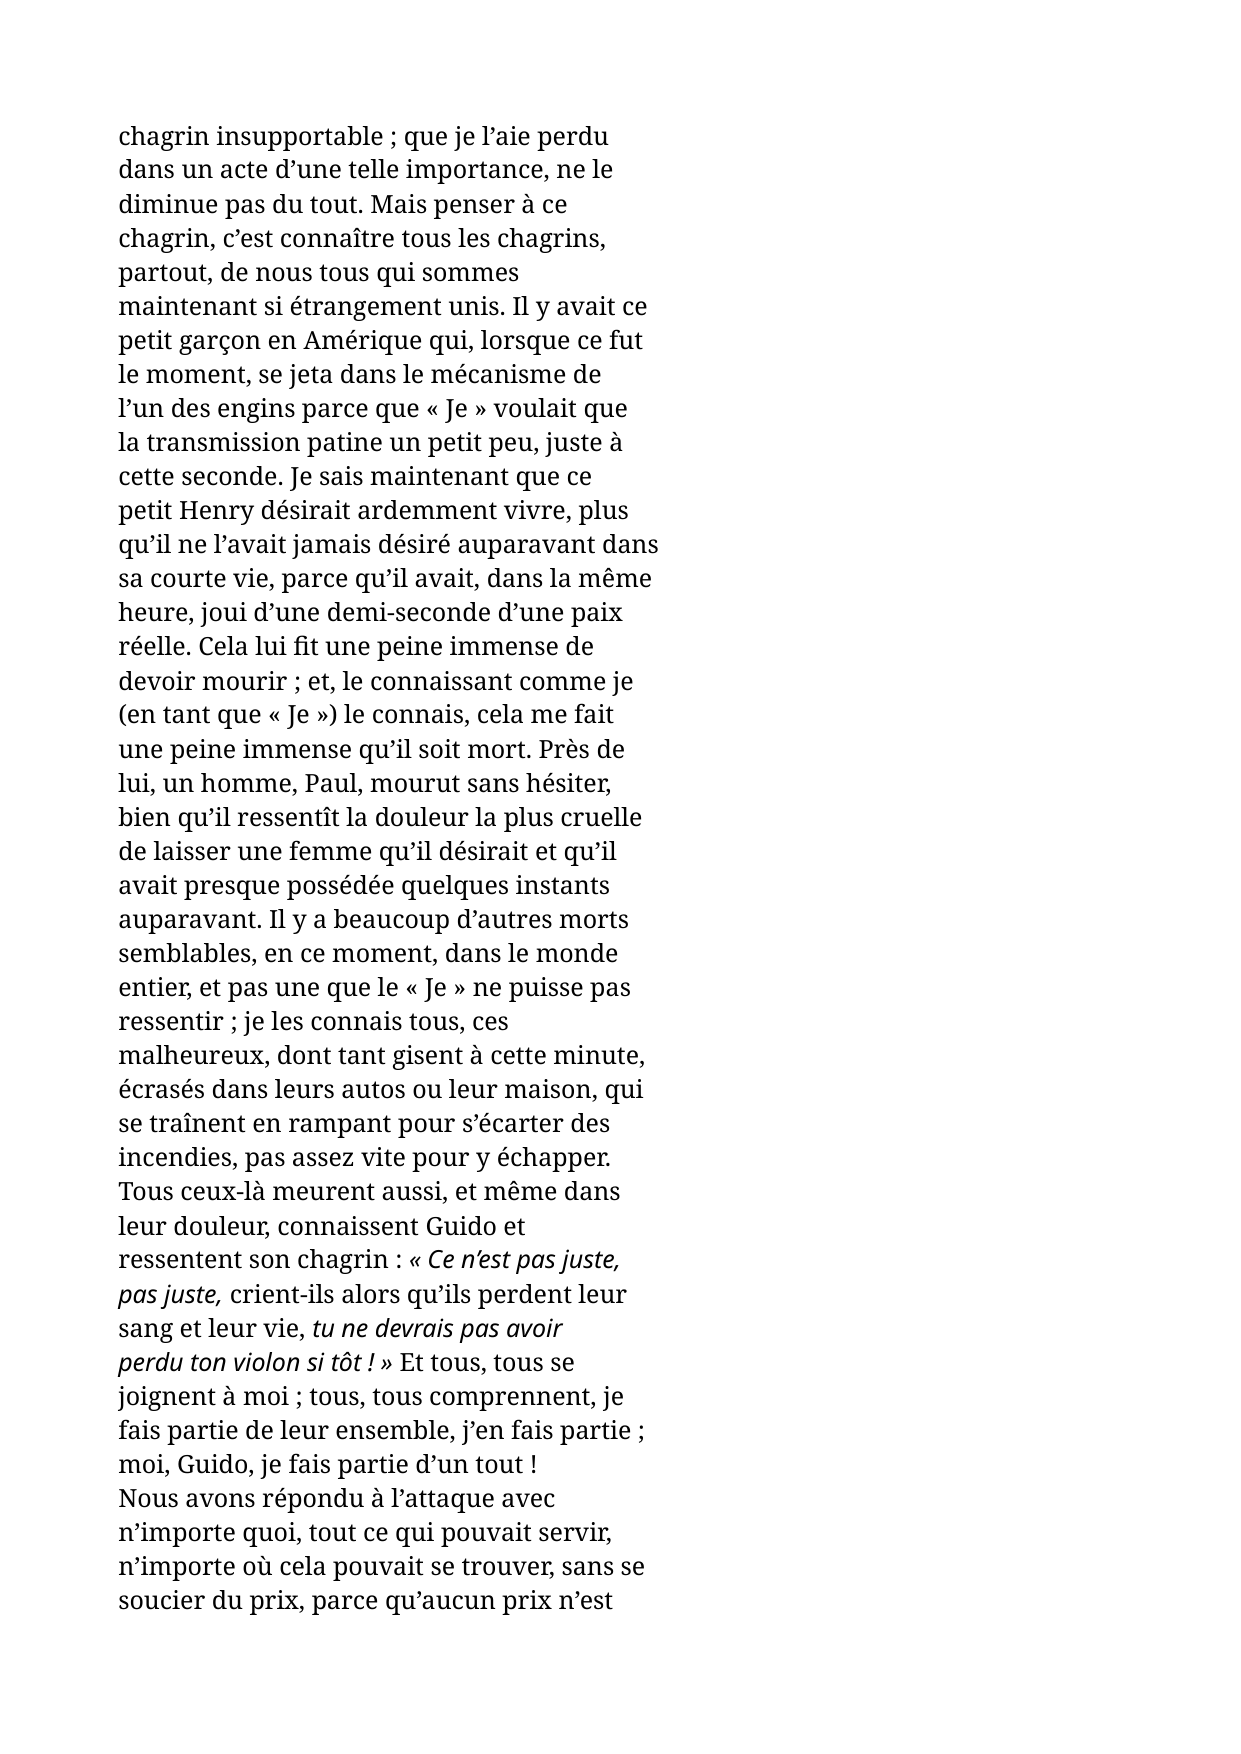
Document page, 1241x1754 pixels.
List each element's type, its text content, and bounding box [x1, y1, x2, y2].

text qu’il ne l’avait jamais désiré auparavant dans [118, 527, 1122, 561]
text bien qu’il ressentît la douleur la plus cruelle [118, 799, 1122, 833]
text le moment, se jeta dans le mécanisme de [118, 357, 1122, 391]
text auparavant. Il y a beaucoup d’autres morts [118, 902, 1122, 936]
text malheureux, dont tant gisent à cette minute, [118, 1038, 1122, 1072]
text partout, de nous tous qui sommes [118, 254, 1122, 288]
text ressentent son chagrin : « Ce n’est pas juste, [118, 1242, 1122, 1276]
text diminue pas du tout. Mais penser à ce [118, 186, 1122, 220]
text fais partie de leur ensemble, j’en fais partie ; [118, 1412, 1122, 1447]
text entier, et pas une que le « Je » ne puisse pas [118, 970, 1122, 1004]
text écrasés dans leurs autos ou leur maison, qui [118, 1072, 1122, 1106]
text devoir mourir ; et, le connaissant comme je [118, 663, 1122, 697]
text pas juste, crient-ils alors qu’ils perdent leur [118, 1276, 1122, 1310]
text de laisser une femme qu’il désirait et qu’il [118, 833, 1122, 867]
text une peine immense qu’il soit mort. Près de [118, 731, 1122, 765]
text Tous ceux-là meurent aussi, et même dans [118, 1174, 1122, 1208]
text joignent à moi ; tous, tous comprennent, je [118, 1378, 1122, 1412]
text maintenant si étrangement unis. Il y avait ce [118, 288, 1122, 322]
text n’importe où cela pouvait se trouver, sans se [118, 1549, 1122, 1583]
text heure, joui d’une demi-seconde d’une paix [118, 595, 1122, 629]
text dans un acte d’une telle importance, ne le [118, 152, 1122, 186]
text perdu ton violon si tôt ! » Et tous, tous se [118, 1344, 1122, 1378]
text ressentir ; je les connais tous, ces [118, 1004, 1122, 1038]
text n’importe quoi, tout ce qui pouvait servir, [118, 1515, 1122, 1549]
text petit garçon en Amérique qui, lorsque ce fut [118, 322, 1122, 357]
text l’un des engins parce que « Je » voulait que [118, 391, 1122, 425]
text se traînent en rampant pour s’écarter des [118, 1106, 1122, 1140]
text leur douleur, connaissent Guido et [118, 1208, 1122, 1242]
text soucier du prix, parce qu’aucun prix n’est [118, 1583, 1122, 1617]
text Nous avons répondu à l’attaque avec [118, 1481, 1122, 1515]
text semblables, en ce moment, dans le monde [118, 936, 1122, 970]
text incendies, pas assez vite pour y échapper. [118, 1140, 1122, 1174]
text moi, Guido, je fais partie d’un tout ! [118, 1447, 1122, 1481]
text réelle. Cela lui fit une peine immense de [118, 629, 1122, 663]
text lui, un homme, Paul, mourut sans hésiter, [118, 765, 1122, 799]
text (en tant que « Je ») le connais, cela me fait [118, 697, 1122, 731]
text la transmission patine un petit peu, juste à [118, 425, 1122, 459]
text sa courte vie, parce qu’il avait, dans la même [118, 561, 1122, 595]
text chagrin insupportable ; que je l’aie perdu [118, 118, 1122, 152]
text petit Henry désirait ardemment vivre, plus [118, 493, 1122, 527]
text avait presque possédée quelques instants [118, 867, 1122, 902]
text sang et leur vie, tu ne devrais pas avoir [118, 1310, 1122, 1344]
text cette seconde. Je sais maintenant que ce [118, 459, 1122, 493]
text chagrin, c’est connaître tous les chagrins, [118, 220, 1122, 254]
